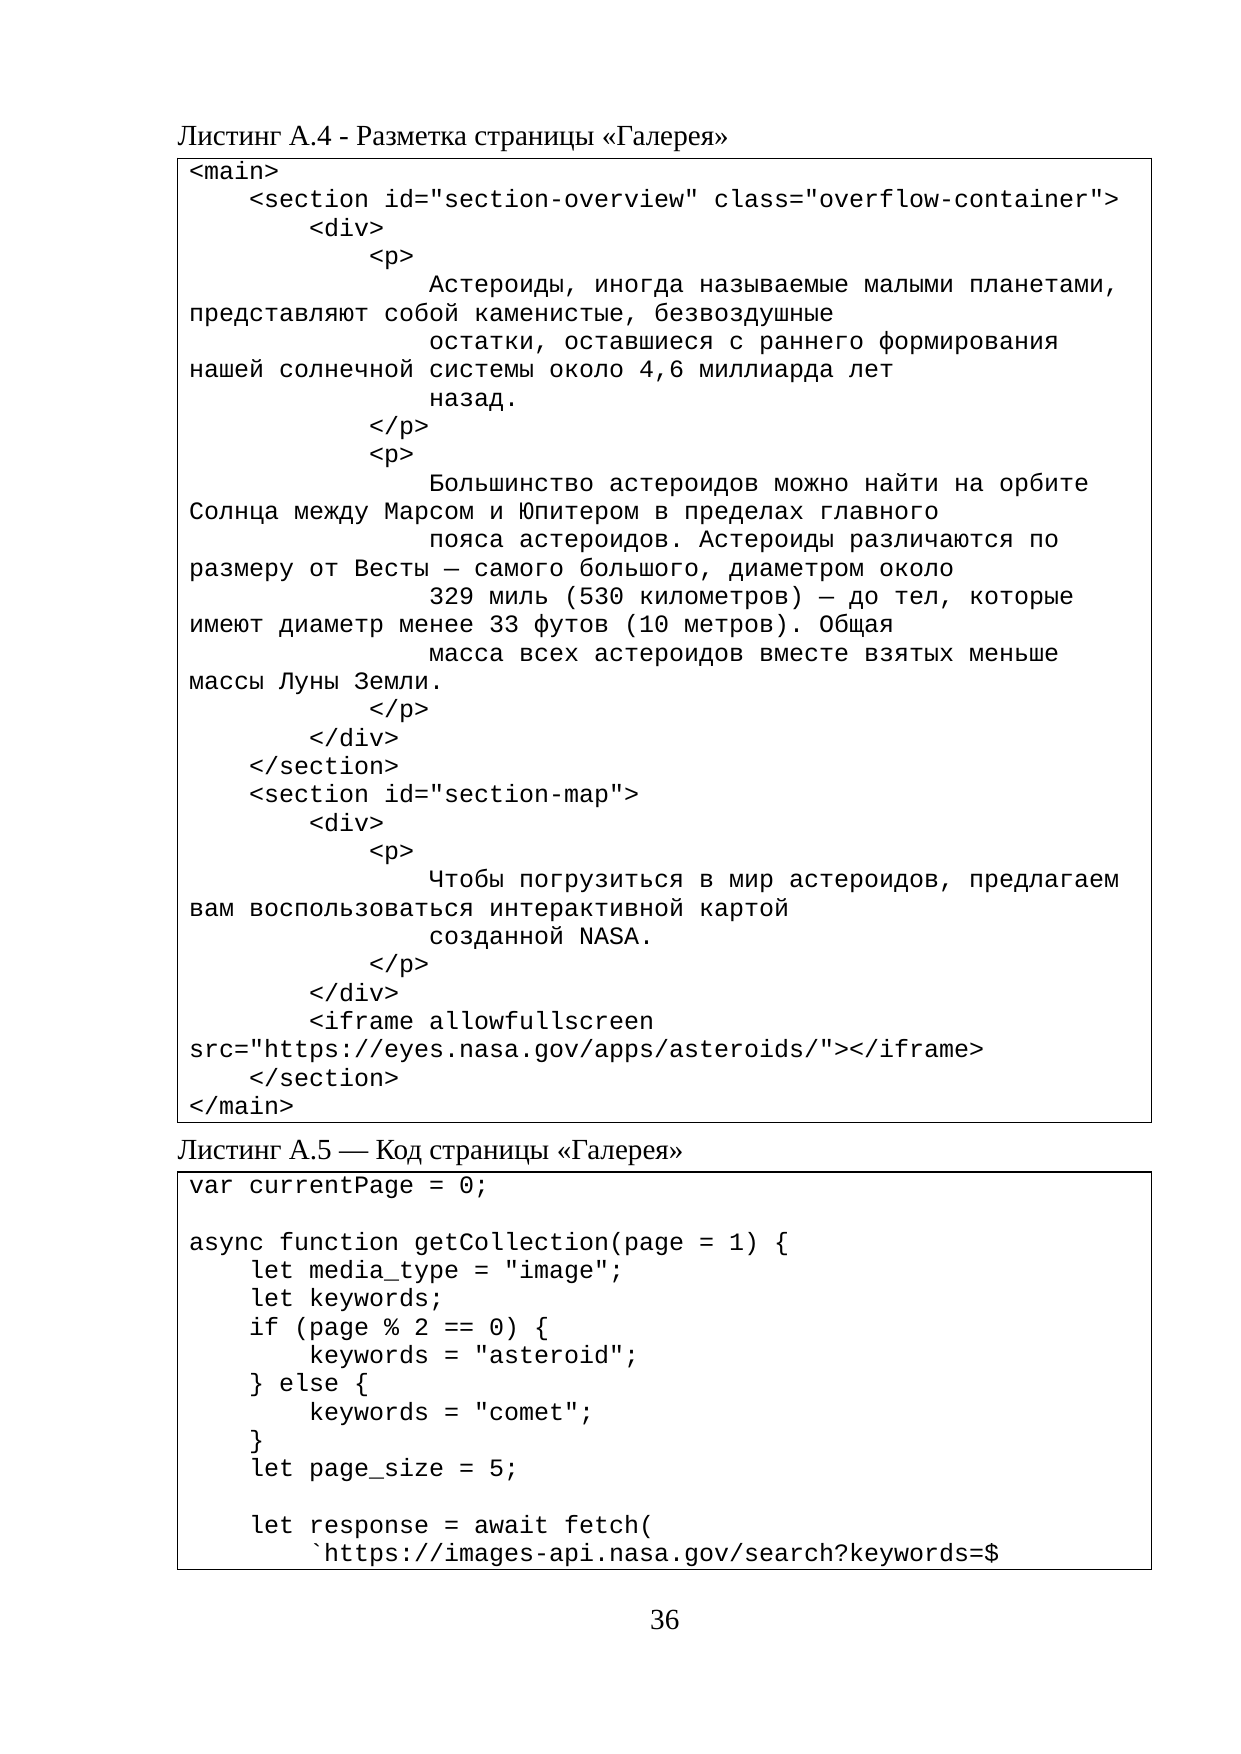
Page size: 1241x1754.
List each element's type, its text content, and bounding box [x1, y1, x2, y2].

table_header <main> <section id="section-overview" class="overflow-container"> <div> <p> Астероиды, иногда называемые малыми планетами, представляют собой каменистые, безвоздушные остатки, оставшиеся с раннего формирования нашей солнечной системы около 4,6 миллиарда лет назад. </p> <p> Большинство астероидов можно найти на орбите Солнца между Марсом и Юпитером в пределах главного пояса астероидов. Астероиды различаются по размеру от Весты — самого большого, диаметром около 329 миль (530 километров) — до тел, которые имеют диаметр менее 33 футов (10 метров). Общая масса всех астероидов вместе взятых меньше массы Луны Земли. </p> </div> </section> <section id="section-map"> <div> <p> Чтобы погрузиться в мир астероидов, предлагаем вам воспользоваться интерактивной картой созданной NASA. </p> </div> <iframe allowfullscreen src="https://eyes.nasa.gov/apps/asteroids/"></iframe> </section> </main> [178, 159, 1151, 1122]
text Листинг A.4 - Разметка страницы «Галерея» [177, 118, 1152, 152]
table_header var currentPage = 0; async function getCollection(page = 1) { let media_type = "image"; let keywords; if (page % 2 == 0) { keywords = "asteroid"; } else { keywords = "comet"; } let page_size = 5; let response = await fetch( `https://images-api.nasa.gov/search?keywords=$ [178, 1173, 1151, 1569]
text Листинг A.5 — Код страницы «Галерея» [177, 1132, 1152, 1165]
